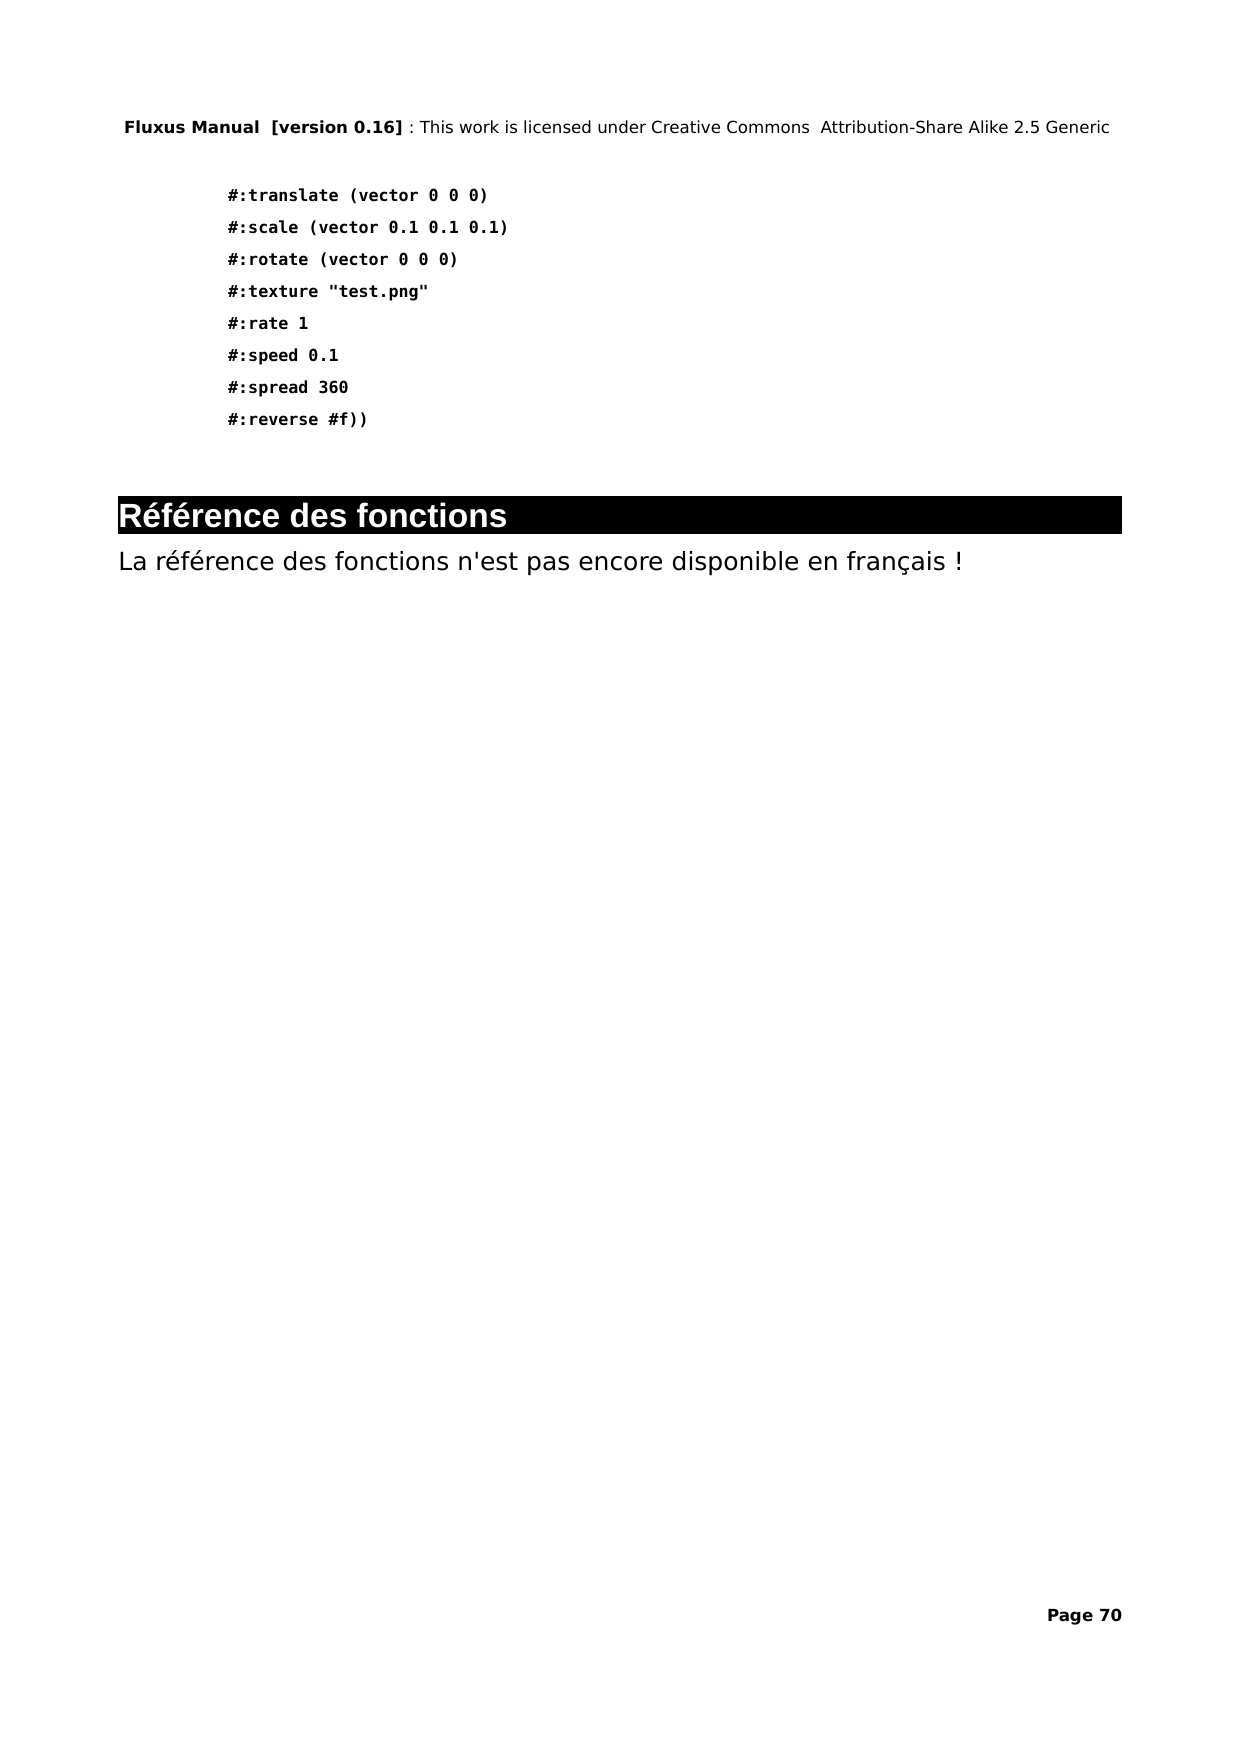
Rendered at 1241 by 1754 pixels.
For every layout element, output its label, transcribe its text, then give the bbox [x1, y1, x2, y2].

text La référence des fonctions n'est pas encore disponible en français ! [118, 547, 1122, 576]
text #:texture "test.png" [148, 282, 1122, 301]
text #:reverse #f)) [148, 409, 1122, 429]
text #:rate 1 [148, 314, 1122, 333]
text #:translate (vector 0 0 0) [148, 186, 1122, 206]
text #:rotate (vector 0 0 0) [148, 250, 1122, 269]
text #:speed 0.1 [148, 346, 1122, 365]
text #:scale (vector 0.1 0.1 0.1) [148, 218, 1122, 238]
subtitle Référence des fonctions [118, 496, 1122, 534]
text #:spread 360 [148, 378, 1122, 397]
